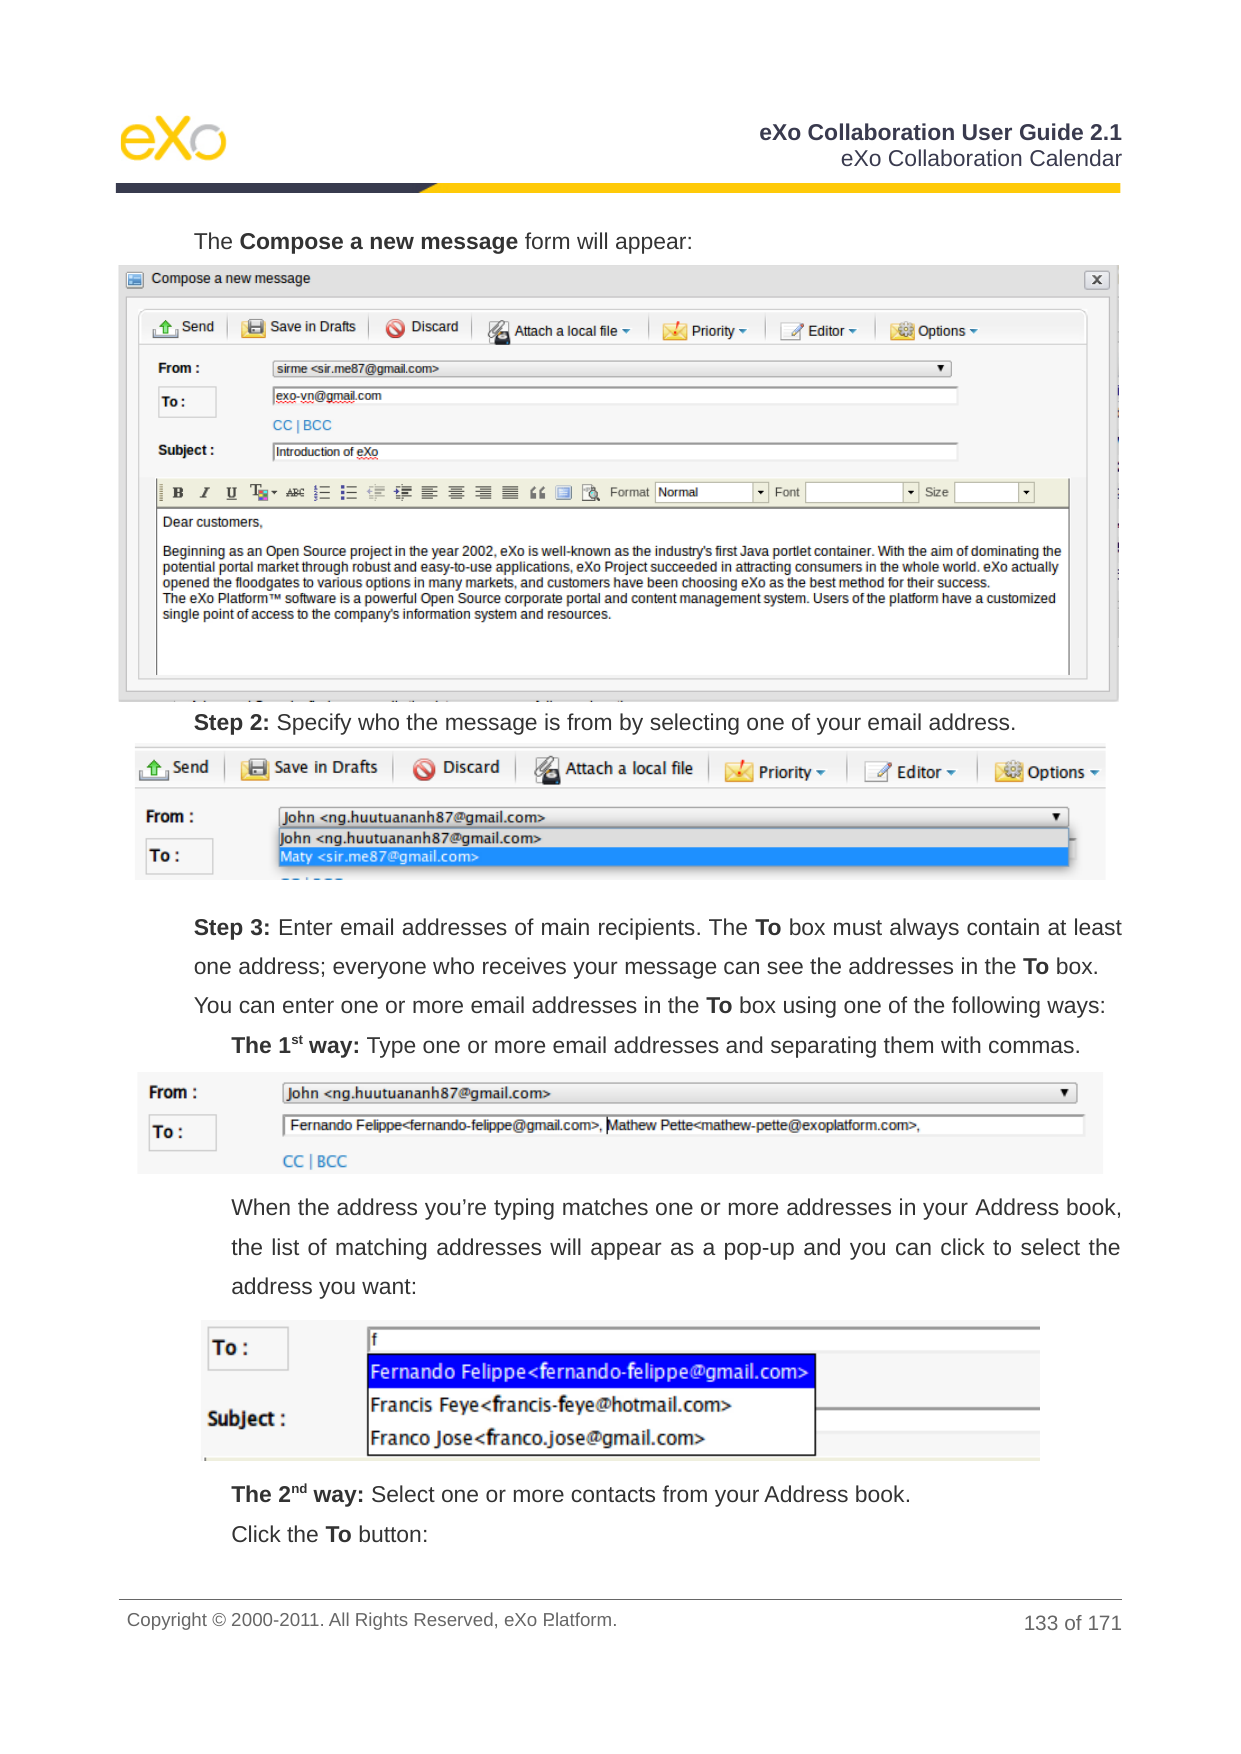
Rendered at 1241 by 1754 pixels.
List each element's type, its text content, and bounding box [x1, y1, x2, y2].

list When the address you’re typing matches one or more addresses in your Address book, the list of matching addresses will appear as a pop-up and you can click to select the address you want: [193, 1071, 1122, 1299]
list You can enter one or more email addresses in the To box using one of the following ways: [156, 992, 1122, 1019]
picture [137, 1072, 1104, 1174]
list Step 3: Enter email addresses of main recipients. The To box must always contain at least one address; everyone who receives your message can see the addresses in the To box. [156, 913, 1122, 979]
picture [120, 115, 227, 161]
list The 2nd way: Select one or more contacts from your Address book. [193, 1312, 1122, 1507]
picture [115, 183, 1121, 193]
list The 1st way: Type one or more email addresses and separating them with commas. [193, 1032, 1122, 1058]
list Click the To button: [193, 1521, 1122, 1547]
picture [200, 1320, 1040, 1461]
list The Compose a new message form will appear: [156, 228, 1122, 254]
picture [134, 743, 1106, 880]
list Step 2: Specify who the message is from by selecting one of your email address. [156, 254, 1122, 736]
picture [118, 265, 1119, 702]
